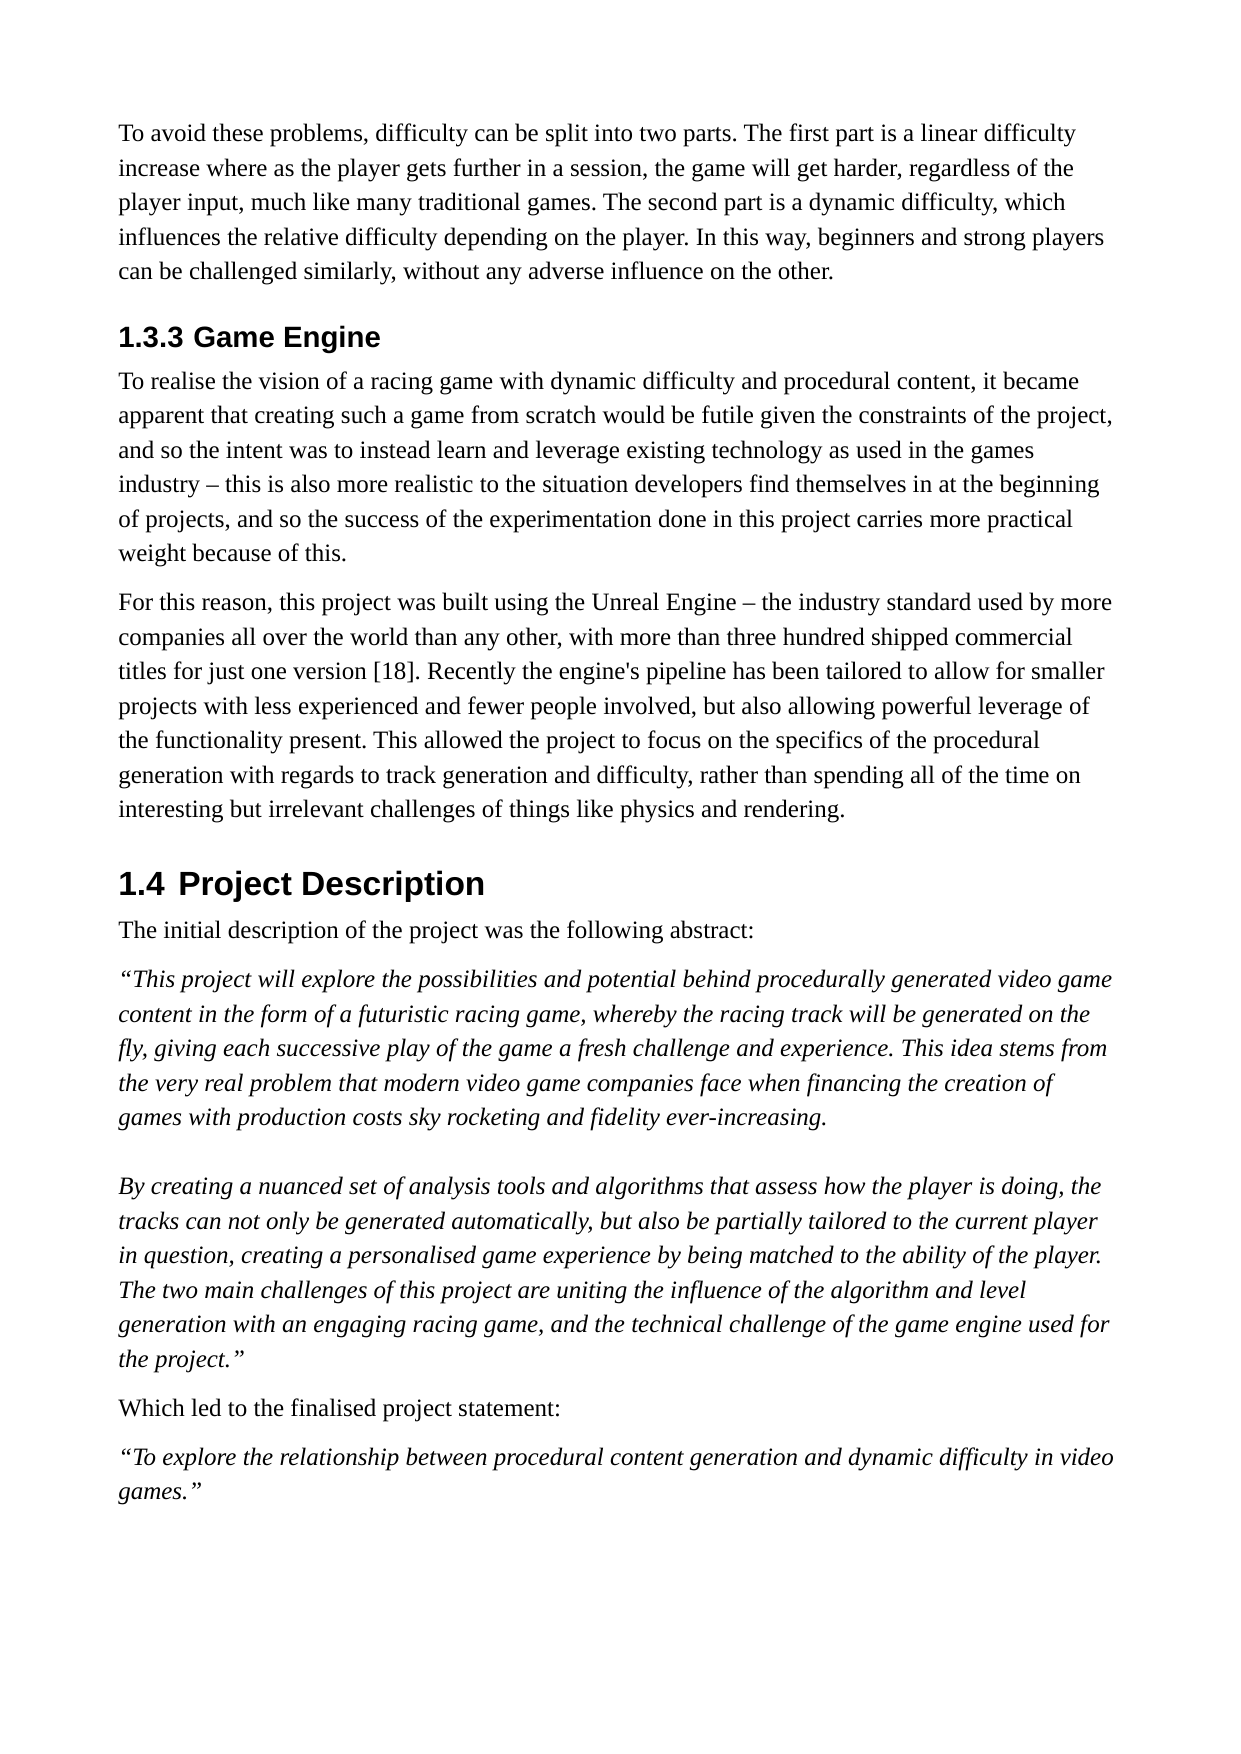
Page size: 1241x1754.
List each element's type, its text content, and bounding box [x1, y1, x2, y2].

subtitle Project Description [118, 864, 1122, 903]
subtitle Game Engine [118, 320, 1122, 353]
text “To explore the relationship between procedural content generation and dynamic difficulty in video games.” [118, 1442, 1122, 1505]
text Which led to the finalised project statement: [118, 1393, 1122, 1421]
text To avoid these problems, difficulty can be split into two parts. The first part is a linear difficulty increase where as the player gets further in a session, the game will get harder, regardless of the player input, much like many traditional games. The second part is a dynamic difficulty, which influences the relative difficulty depending on the player. In this way, beginners and strong players can be challenged similarly, without any adverse influence on the other. [118, 118, 1122, 285]
text For this reason, this project was built using the Unreal Engine – the industry standard used by more companies all over the world than any other, with more than three hundred shipped commercial titles for just one version [18]. Recently the engine's pipeline has been tailored to allow for smaller projects with less experienced and fewer people involved, but also allowing powerful leverage of the functionality present. This allowed the project to focus on the specifics of the procedural generation with regards to track generation and difficulty, rather than spending all of the time on interesting but irrelevant challenges of things like physics and rendering. [118, 587, 1122, 823]
text The initial description of the project was the following abstract: [118, 915, 1122, 944]
text “This project will explore the possibilities and potential behind procedurally generated video game content in the form of a futuristic racing game, whereby the racing track will be generated on the fly, giving each successive play of the game a fresh challenge and experience. This idea stems from the very real problem that modern video game companies face when financing the creation of games with production costs sky rocketing and fidelity ever-increasing. By creating a nuanced set of analysis tools and algorithms that assess how the player is doing, the tracks can not only be generated automatically, but also be partially tailored to the current player in question, creating a personalised game experience by being matched to the ability of the player. The two main challenges of this project are uniting the influence of the algorithm and level generation with an engaging racing game, and the technical challenge of the game engine used for the project.” [118, 964, 1122, 1372]
text To realise the vision of a racing game with dynamic difficulty and procedural content, it became apparent that creating such a game from scratch would be futile given the constraints of the project, and so the intent was to instead learn and leverage existing technology as used in the games industry – this is also more realistic to the situation developers find themselves in at the beginning of projects, and so the success of the experimentation done in this project carries more practical weight because of this. [118, 366, 1122, 567]
